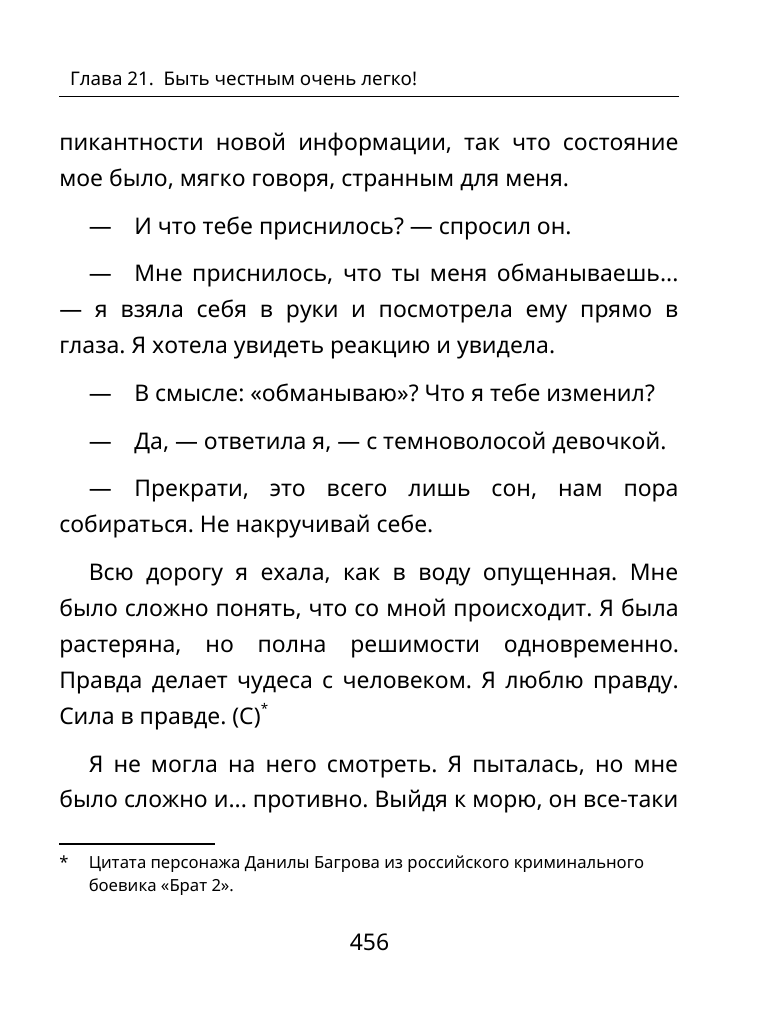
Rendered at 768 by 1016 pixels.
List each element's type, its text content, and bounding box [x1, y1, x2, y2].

text Цитата персонажа Данилы Багрова из российского криминального боевика «Брат 2». [59, 851, 679, 896]
list Прекрати, это всего лишь сон, нам пора собираться. Не накручивай себе. [59, 472, 679, 539]
list В смысле: «обманываю»? Что я тебе изменил? [59, 377, 679, 408]
text пикантности новой информации, так что состояние мое было, мягко говоря, странным для меня. [59, 126, 679, 193]
list И что тебе приснилось? — спросил он. [59, 210, 679, 241]
list Да, — ответила я, — с темноволосой девочкой. [59, 425, 679, 456]
text Я не могла на него смотреть. Я пыталась, но мне было сложно и... противно. Выйдя к морю, он все-таки [59, 747, 679, 815]
list Мне приснилось, что ты меня обманываешь... — я взяла себя в руки и посмотрела ему прямо в глаза. Я хотела увидеть реакцию и увидела. [59, 257, 679, 361]
text Всю дорогу я ехала, как в воду опущенная. Мне было сложно понять, что со мной происходит. Я была растеряна, но полна решимости одновременно. Правда делает чудеса с человеком. Я люблю правду. Сила в правде. (С) [59, 556, 679, 731]
